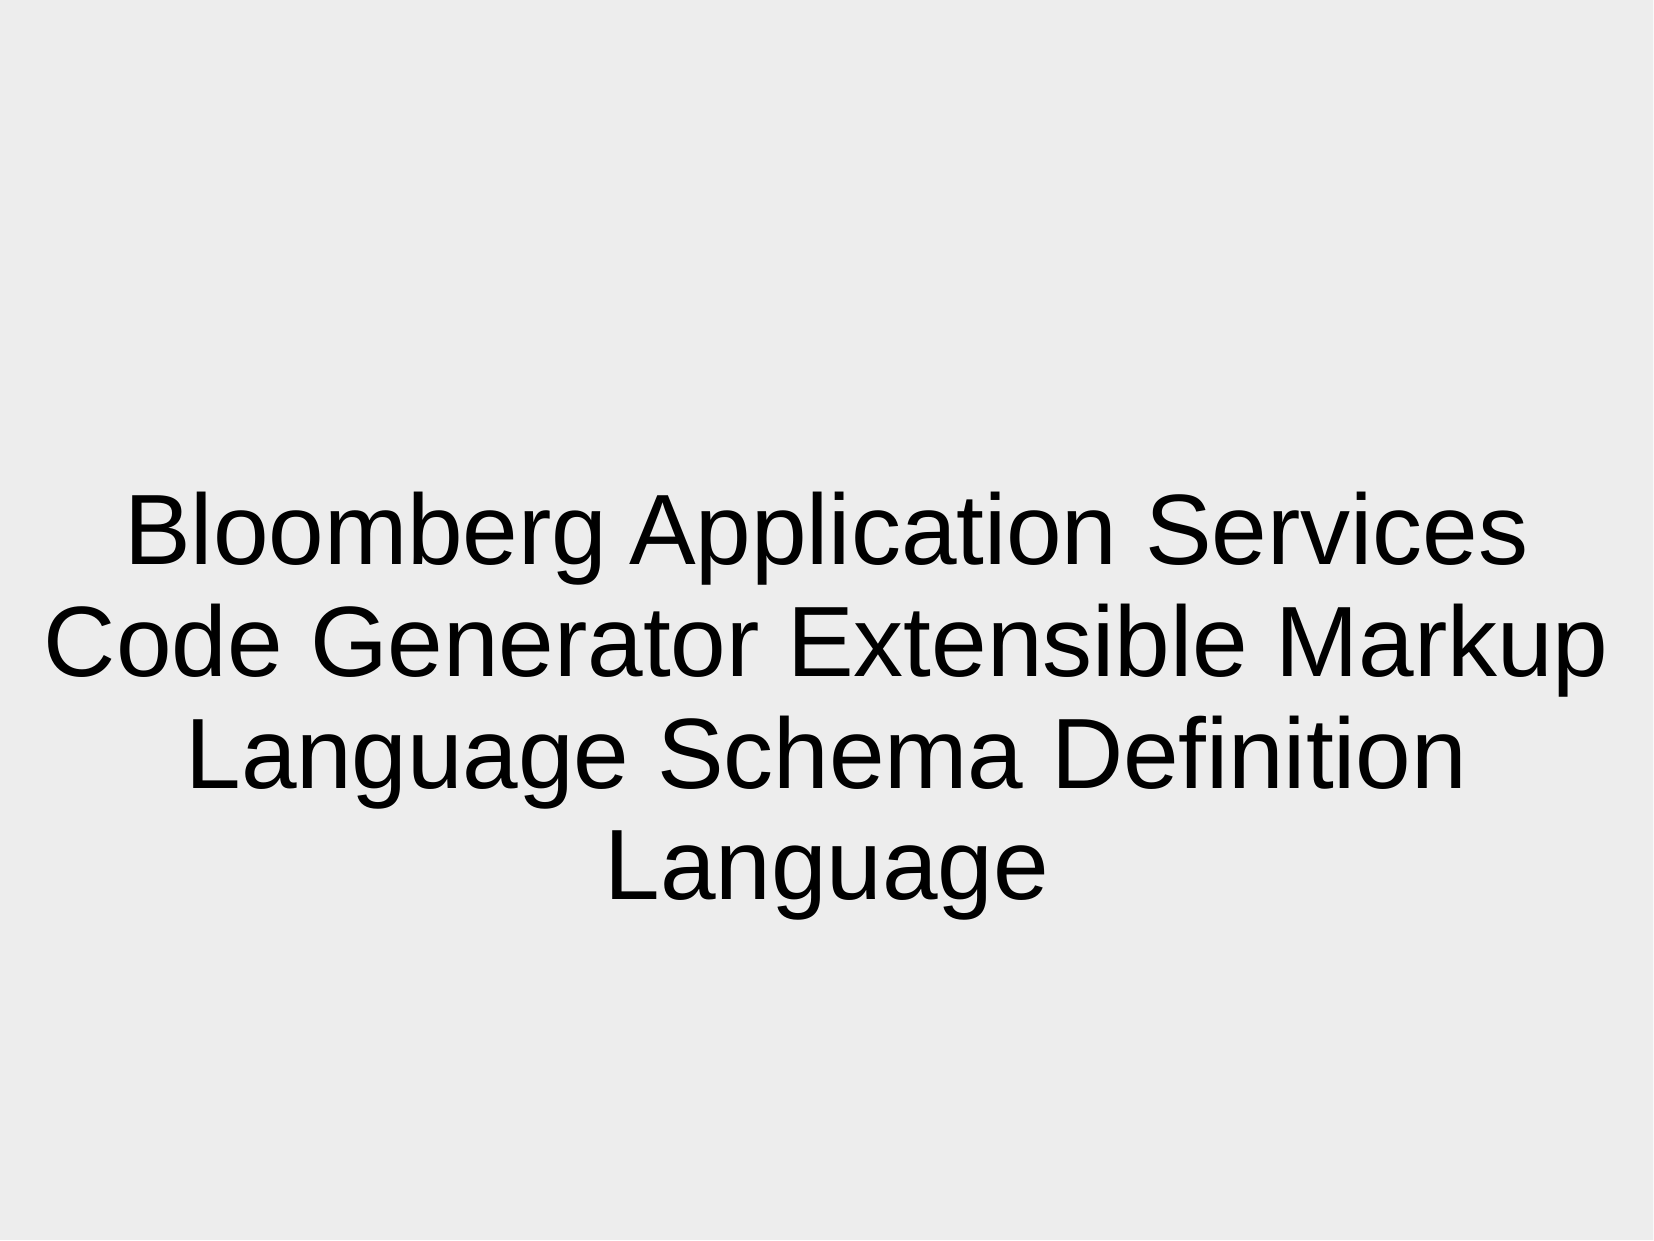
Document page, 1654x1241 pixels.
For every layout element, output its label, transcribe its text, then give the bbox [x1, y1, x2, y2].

text_box Bloomberg Application Services Code Generator Extensible Markup Language Schema Definition Language [0, 466, 1654, 928]
